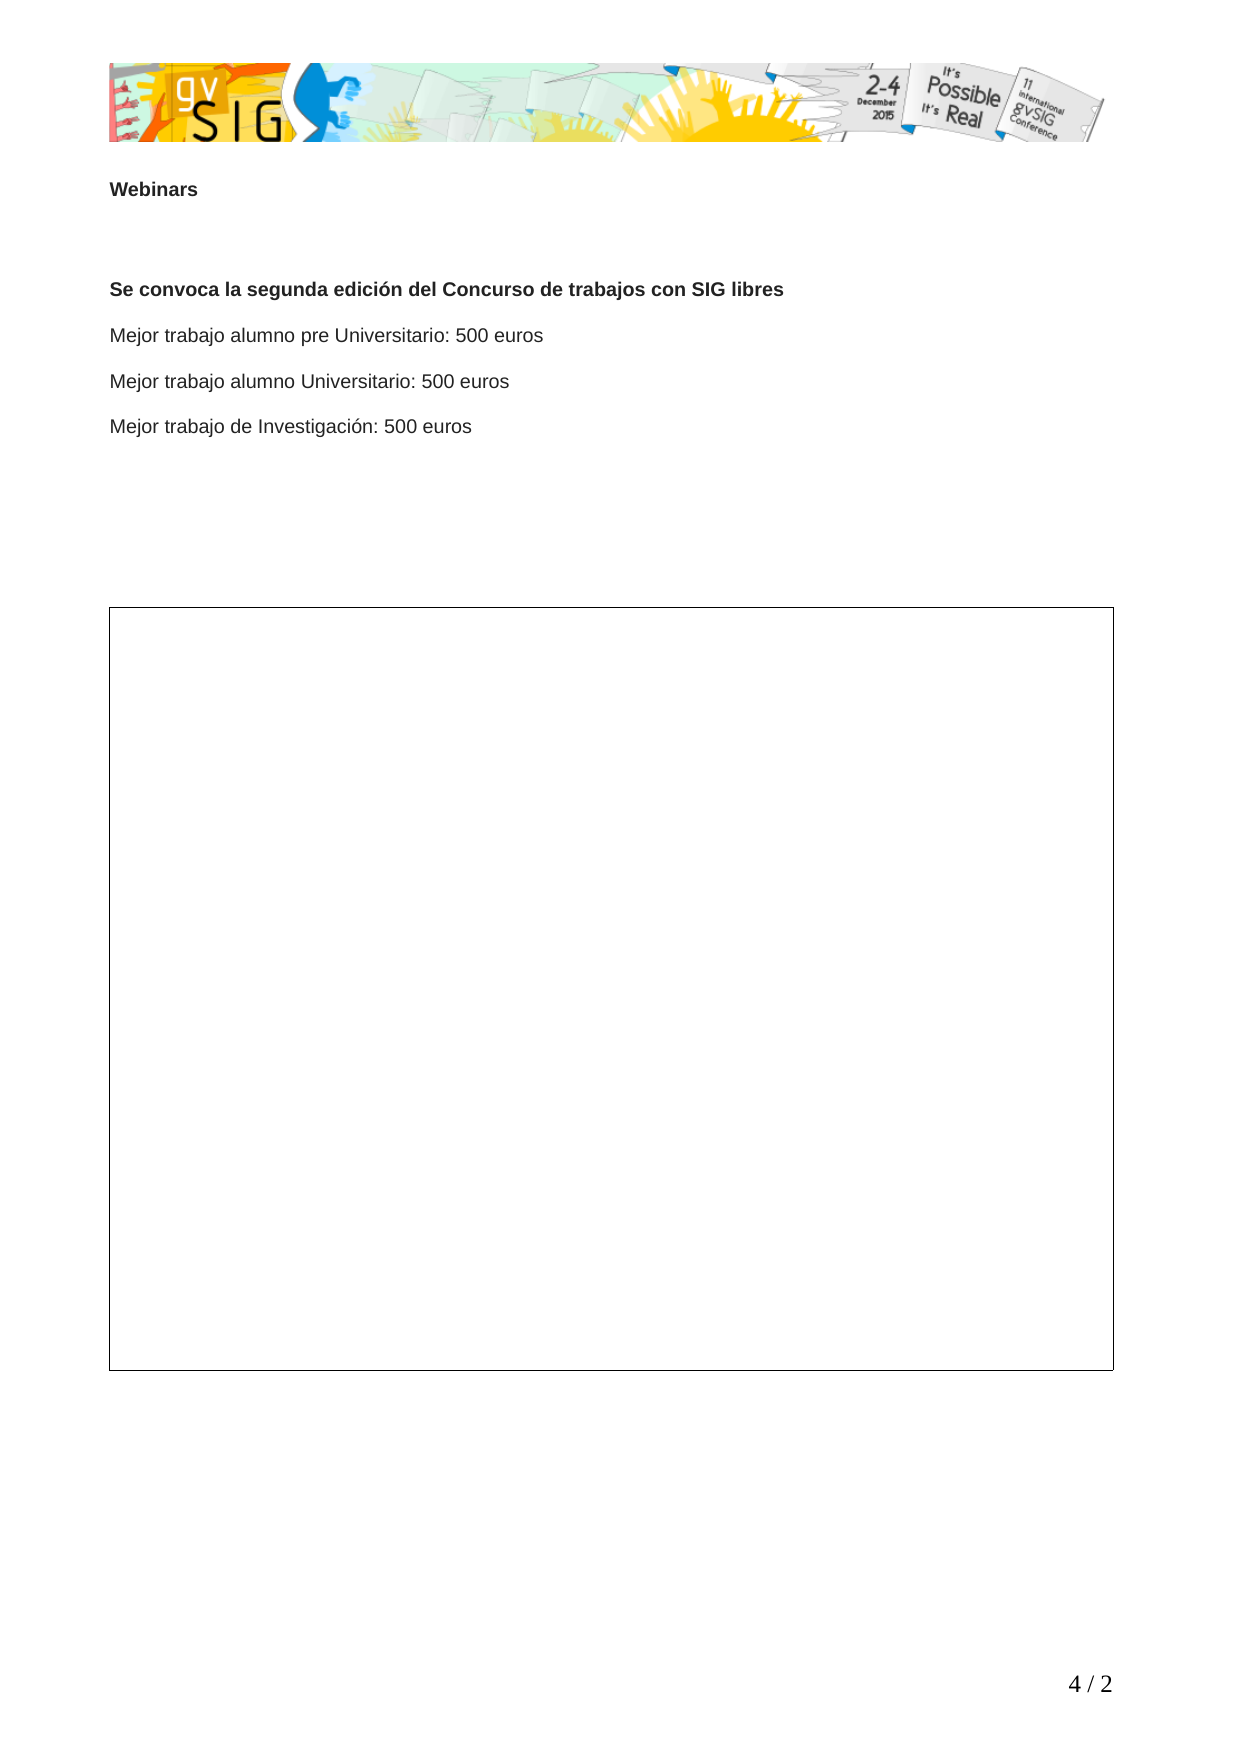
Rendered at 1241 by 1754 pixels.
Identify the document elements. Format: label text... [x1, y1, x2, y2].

picture [109, 63, 319, 142]
text Mejor trabajo alumno Universitario: 500 euros [109, 370, 1113, 392]
text Mejor trabajo de Investigación: 500 euros [109, 415, 1113, 438]
picture [321, 63, 1113, 142]
text Webinars [109, 178, 982, 200]
table_header [110, 608, 1113, 1369]
text Se convoca la segunda edición del Concurso de trabajos con SIG libres [109, 273, 1113, 301]
text Mejor trabajo alumno pre Universitario: 500 euros [109, 324, 1113, 347]
